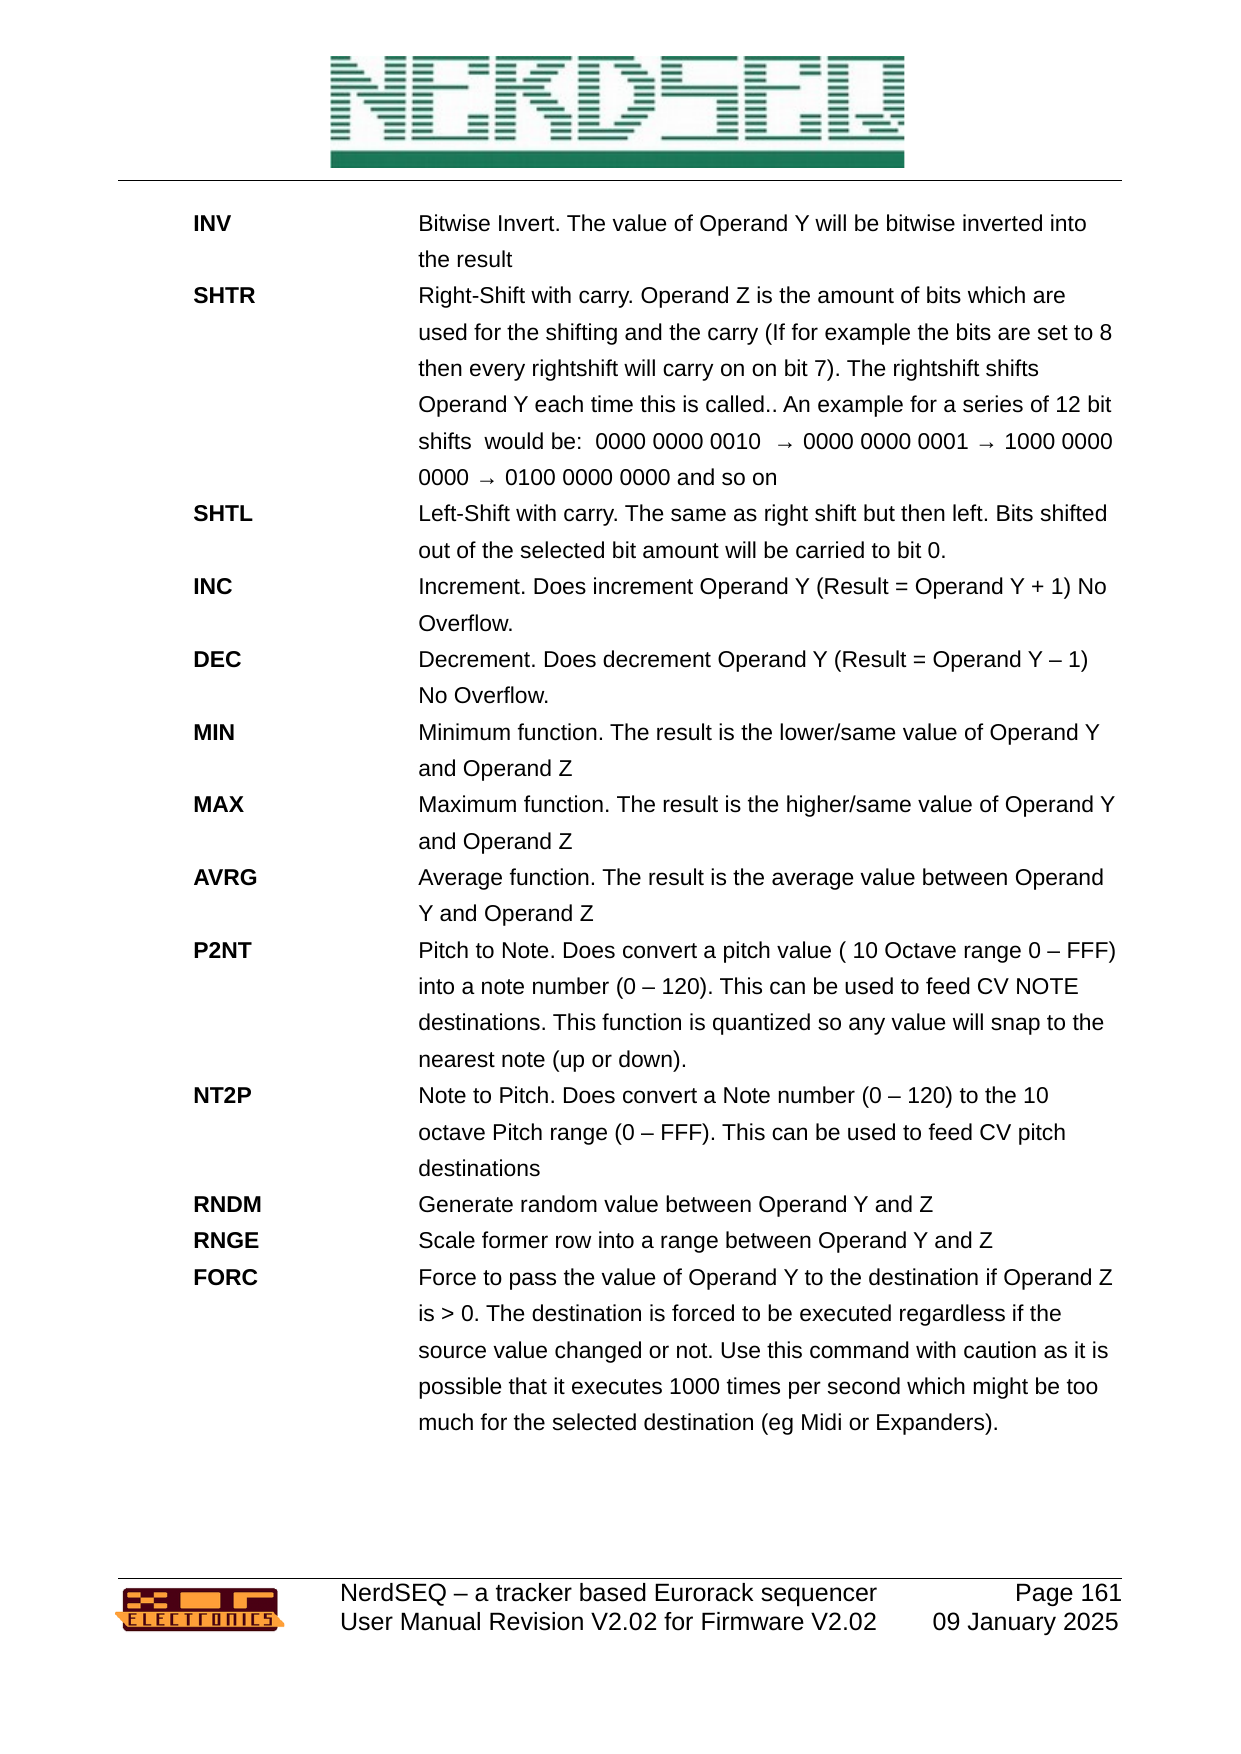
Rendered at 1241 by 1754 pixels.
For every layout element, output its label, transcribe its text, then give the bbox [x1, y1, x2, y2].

text DEC Decrement. Does decrement Operand Y (Result = Operand Y – 1) No Overflow. [118, 646, 1122, 708]
text P2NT Pitch to Note. Does convert a pitch value ( 10 Octave range 0 – FFF) into a note number (0 – 120). This can be used to feed CV NOTE destinations. This function is quantized so any value will snap to the nearest note (up or down). [118, 937, 1122, 1072]
text SHTR Right-Shift with carry. Operand Z is the amount of bits which are used for the shifting and the carry (If for example the bits are set to 8 then every rightshift will carry on on bit 7). The rightshift shifts Operand Y each time this is called.. An example for a series of 12 bit shifts would be: 0000 0000 0010 → 0000 0000 0001 → 1000 0000 0000 → 0100 0000 0000 and so on [118, 282, 1122, 490]
text NT2P Note to Pitch. Does convert a Note number (0 – 120) to the 10 octave Pitch range (0 – FFF). This can be used to feed CV pitch destinations [118, 1082, 1122, 1181]
text FORC Force to pass the value of Operand Y to the destination if Operand Z is > 0. The destination is forced to be executed regardless if the source value changed or not. Use this command with caution as it is possible that it executes 1000 times per second which might be too much for the selected destination (eg Midi or Expanders). [118, 1264, 1122, 1436]
text INC Increment. Does increment Operand Y (Result = Operand Y + 1) No Overflow. [118, 573, 1122, 636]
picture [330, 56, 905, 168]
text RNGE Scale former row into a range between Operand Y and Z [118, 1227, 1122, 1254]
text SHTL Left-Shift with carry. The same as right shift but then left. Bits shifted out of the selected bit amount will be carried to bit 0. [118, 500, 1122, 563]
picture [115, 1584, 285, 1634]
text RNDM Generate random value between Operand Y and Z [118, 1191, 1122, 1217]
text MAX Maximum function. The result is the higher/same value of Operand Y and Operand Z [118, 791, 1122, 854]
text INV Bitwise Invert. The value of Operand Y will be bitwise inverted into the result [118, 209, 1122, 272]
text MIN Minimum function. The result is the lower/same value of Operand Y and Operand Z [118, 718, 1122, 781]
text AVRG Average function. The result is the average value between Operand Y and Operand Z [118, 864, 1122, 927]
